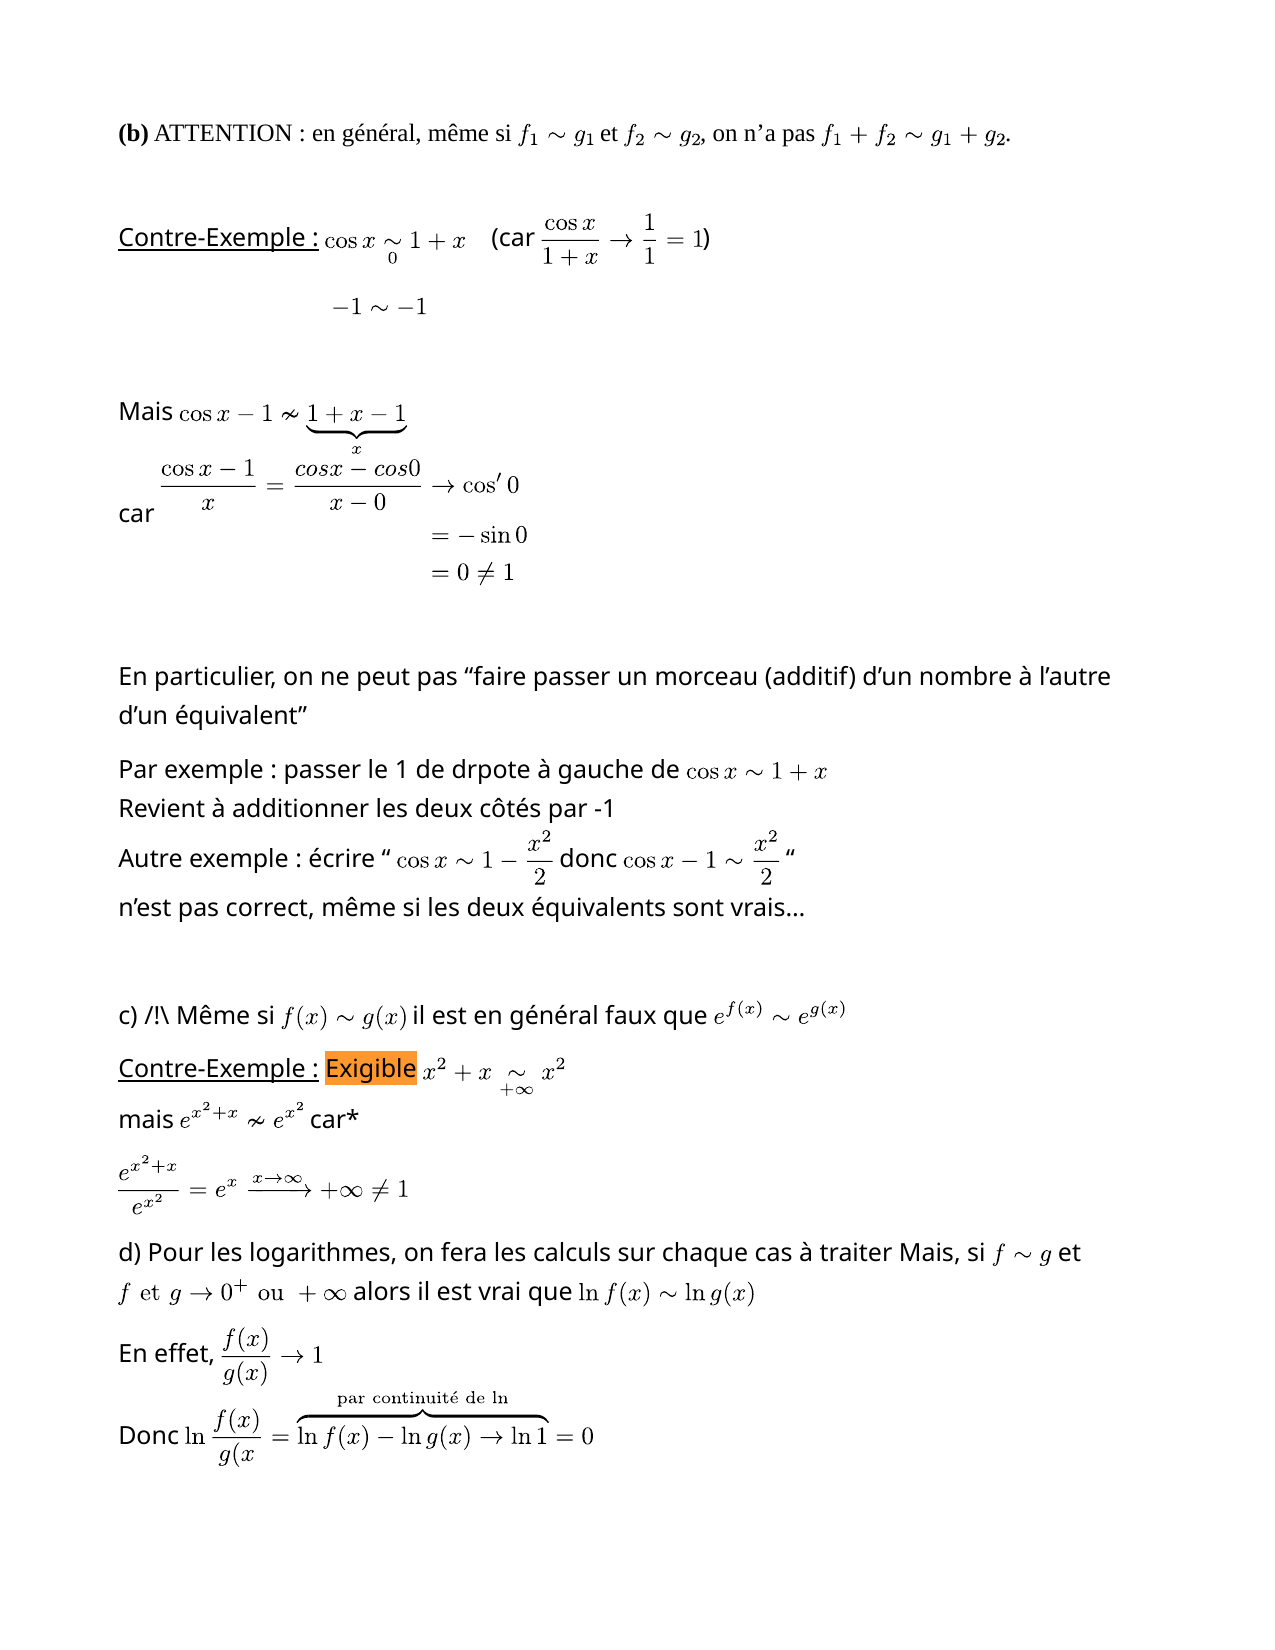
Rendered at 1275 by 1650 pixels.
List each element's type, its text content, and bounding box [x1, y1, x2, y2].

text Contre-Exemple : Exigible mais car* [118, 1051, 1157, 1135]
text Par exemple : passer le 1 de drpote à gauche de Revient à additionner les deux côtés par -1 Autre exemple : écrire “ donc “ n’est pas correct, même si les deux équivalents sont vrais… [118, 752, 1157, 924]
text c) /!\ Même si il est en général faux que [118, 997, 1157, 1031]
text ) [570, 213, 1157, 266]
text (b) ATTENTION : en général, même si et , on n’a pas . [118, 118, 1157, 147]
text En particulier, on ne peut pas “faire passer un morceau (additif) d’un nombre à l’autre d’un équivalent” [118, 659, 1157, 732]
text En effet, Donc [118, 1327, 1157, 1467]
text Contre-Exemple : (car [118, 213, 648, 266]
text d) Pour les logarithmes, on fera les calculs sur chaque cas à traiter Mais, si et alors il est vrai que [118, 1234, 1157, 1307]
text Mais car [118, 393, 1157, 585]
